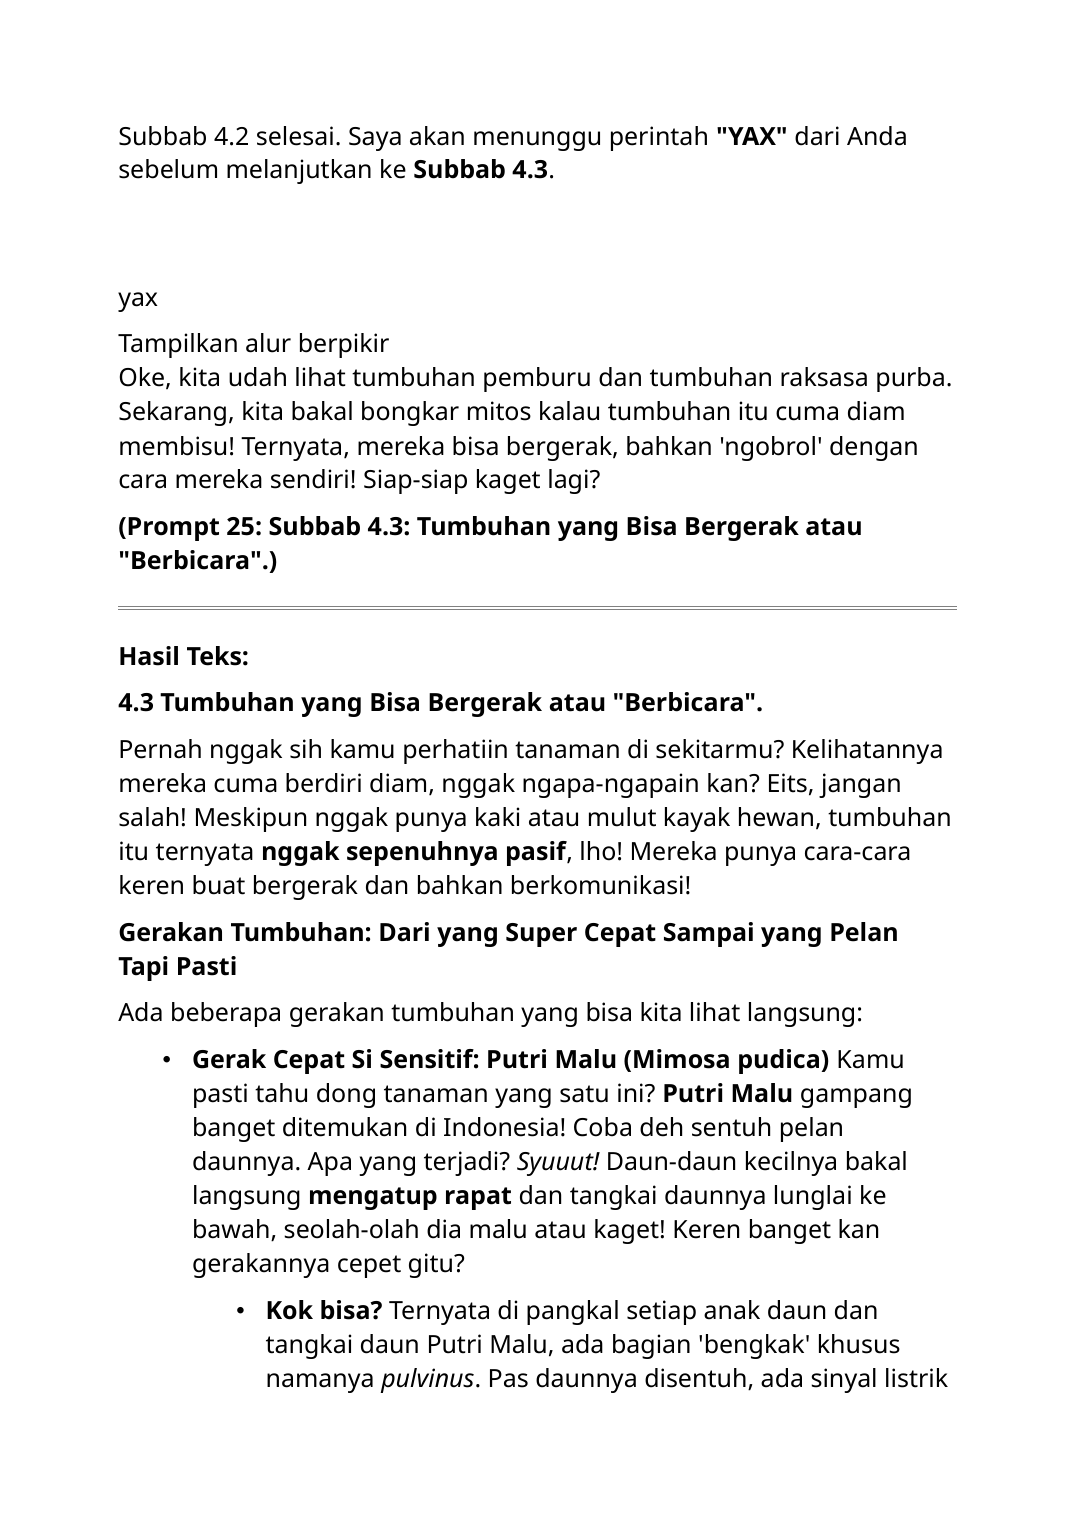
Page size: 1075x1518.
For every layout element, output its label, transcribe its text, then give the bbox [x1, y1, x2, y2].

list Kok bisa? Ternyata di pangkal setiap anak daun dan tangkai daun Putri Malu, ada bagian 'bengkak' khusus namanya pulvinus. Pas daunnya disentuh, ada sinyal listrik [236, 1292, 957, 1394]
text Oke, kita udah lihat tumbuhan pemburu dan tumbuhan raksasa purba. Sekarang, kita bakal bongkar mitos kalau tumbuhan itu cuma diam membisu! Ternyata, mereka bisa bergerak, bahkan 'ngobrol' dengan cara mereka sendiri! Siap-siap kaget lagi? [118, 360, 957, 496]
text 4.3 Tumbuhan yang Bisa Bergerak atau "Berbicara". [118, 685, 957, 719]
text Gerakan Tumbuhan: Dari yang Super Cepat Sampai yang Pelan Tapi Pasti [118, 914, 957, 982]
text Tampilkan alur berpikir [118, 326, 957, 360]
text (Prompt 25: Subbab 4.3: Tumbuhan yang Bisa Bergerak atau "Berbicara".) [118, 509, 957, 577]
text yax [118, 279, 957, 313]
text Ada beberapa gerakan tumbuhan yang bisa kita lihat langsung: [118, 995, 957, 1029]
text Hasil Teks: [118, 638, 957, 672]
text Pernah nggak sih kamu perhatiin tanaman di sekitarmu? Kelihatannya mereka cuma berdiri diam, nggak ngapa-ngapain kan? Eits, jangan salah! Meskipun nggak punya kaki atau mulut kayak hewan, tumbuhan itu ternyata nggak sepenuhnya pasif, lho! Mereka punya cara-cara keren buat bergerak dan bahkan berkomunikasi! [118, 731, 957, 902]
text Subbab 4.2 selesai. Saya akan menunggu perintah "YAX" dari Anda sebelum melanjutkan ke Subbab 4.3. [118, 118, 957, 186]
list Gerak Cepat Si Sensitif: Putri Malu (Mimosa pudica) Kamu pasti tahu dong tanaman yang satu ini? Putri Malu gampang banget ditemukan di Indonesia! Coba deh sentuh pelan daunnya. Apa yang terjadi? Syuuut! Daun-daun kecilnya bakal langsung mengatup rapat dan tangkai daunnya lunglai ke bawah, seolah-olah dia malu atau kaget! Keren banget kan gerakannya cepet gitu? [162, 1041, 957, 1280]
